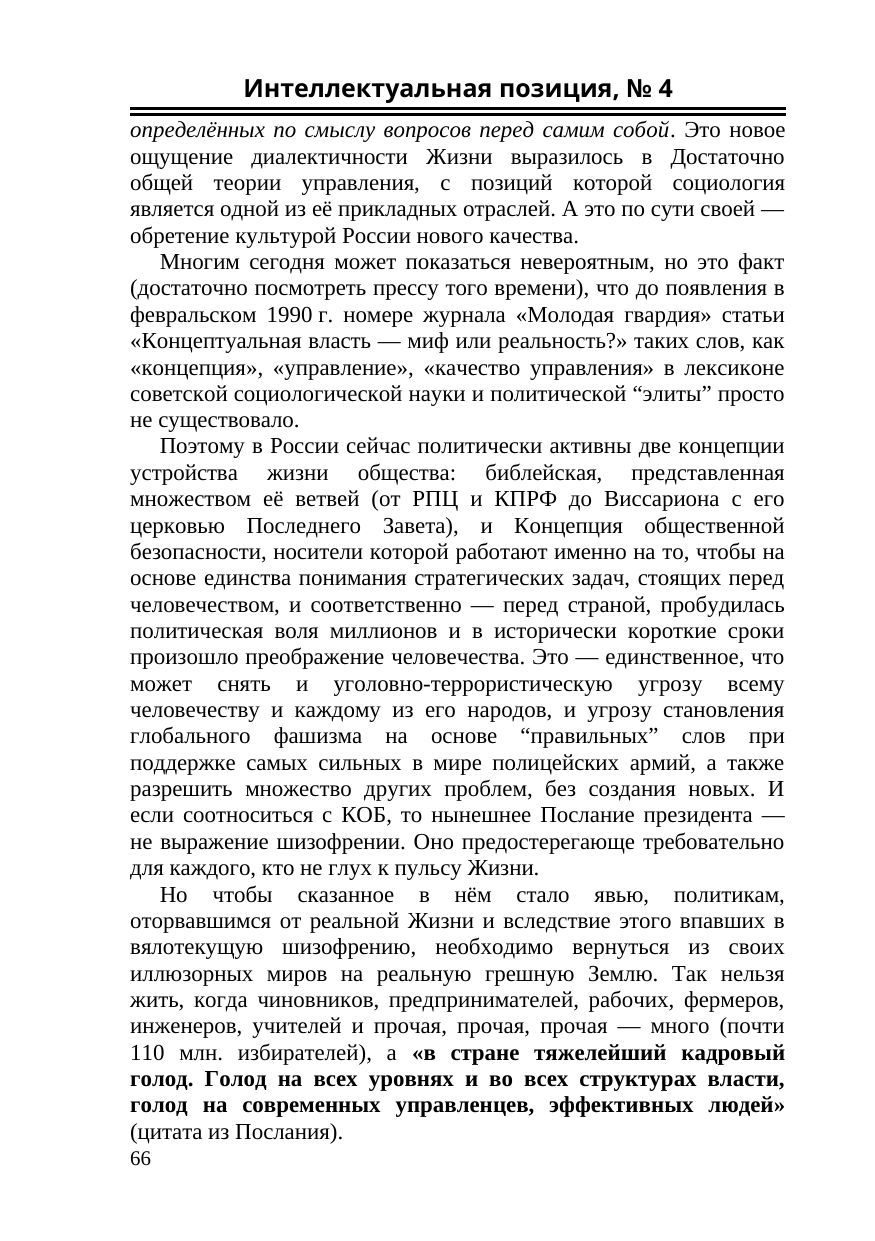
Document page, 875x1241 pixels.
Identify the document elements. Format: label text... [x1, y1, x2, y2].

text Но чтобы сказанное в нём стало явью, политикам, оторвавшимся от реальной Жизни и вследствие этого впавших в вялотекущую шизофрению, необходимо вернуться из своих иллюзорных миров на реальную грешную Землю. Так нельзя жить, когда чиновников, предпринимателей, рабочих, фермеров, инженеров, учителей и прочая, прочая, прочая — много (почти 110 млн. избирателей), а «в стране тяжелейший кадровый голод. Голод на всех уровнях и во всех структурах власти, голод на современных управленцев, эффективных людей» (цитата из Послания). [130, 881, 786, 1144]
text определённых по смыслу вопросов перед самим собой. Это новое ощущение диалектичности Жизни выразилось в Достаточно общей теории управления, с позиций которой социология является одной из её прикладных отраслей. А это по сути своей — обретение культурой России нового качества. [130, 116, 786, 248]
text Многим сегодня может показаться невероятным, но это факт (достаточно посмотреть прессу того времени), что до появления в февральском 1990 г. номере журнала «Молодая гвардия» статьи «Концептуальная власть — миф или реальность?» таких слов, как «концепция», «управление», «качество управления» в лексиконе советской социологической науки и политической “элиты” просто не существовало. [130, 248, 786, 433]
text Поэтому в России сейчас политически активны две концепции устройства жизни общества: библейская, представленная множеством её ветвей (от РПЦ и КПРФ до Виссариона с его церковью Последнего Завета), и Концепция общественной безопасности, носители которой работают именно на то, чтобы на основе единства понимания стратегических задач, стоящих перед человечеством, и соответственно — перед страной, пробудилась политическая воля миллионов и в исторически короткие сроки произошло преображение человечества. Это — единственное, что может снять и уголовно-террористическую угрозу всему человечеству и каждому из его народов, и угрозу становления глобального фашизма на основе “правильных” слов при поддержке самых сильных в мире полицейских армий, а также разрешить множество других проблем, без создания новых. И если соотноситься с КОБ, то нынешнее Послание президента — не выражение шизофрении. Оно предостерегающе требовательно для каждого, кто не глух к пульсу Жизни. [130, 433, 786, 881]
